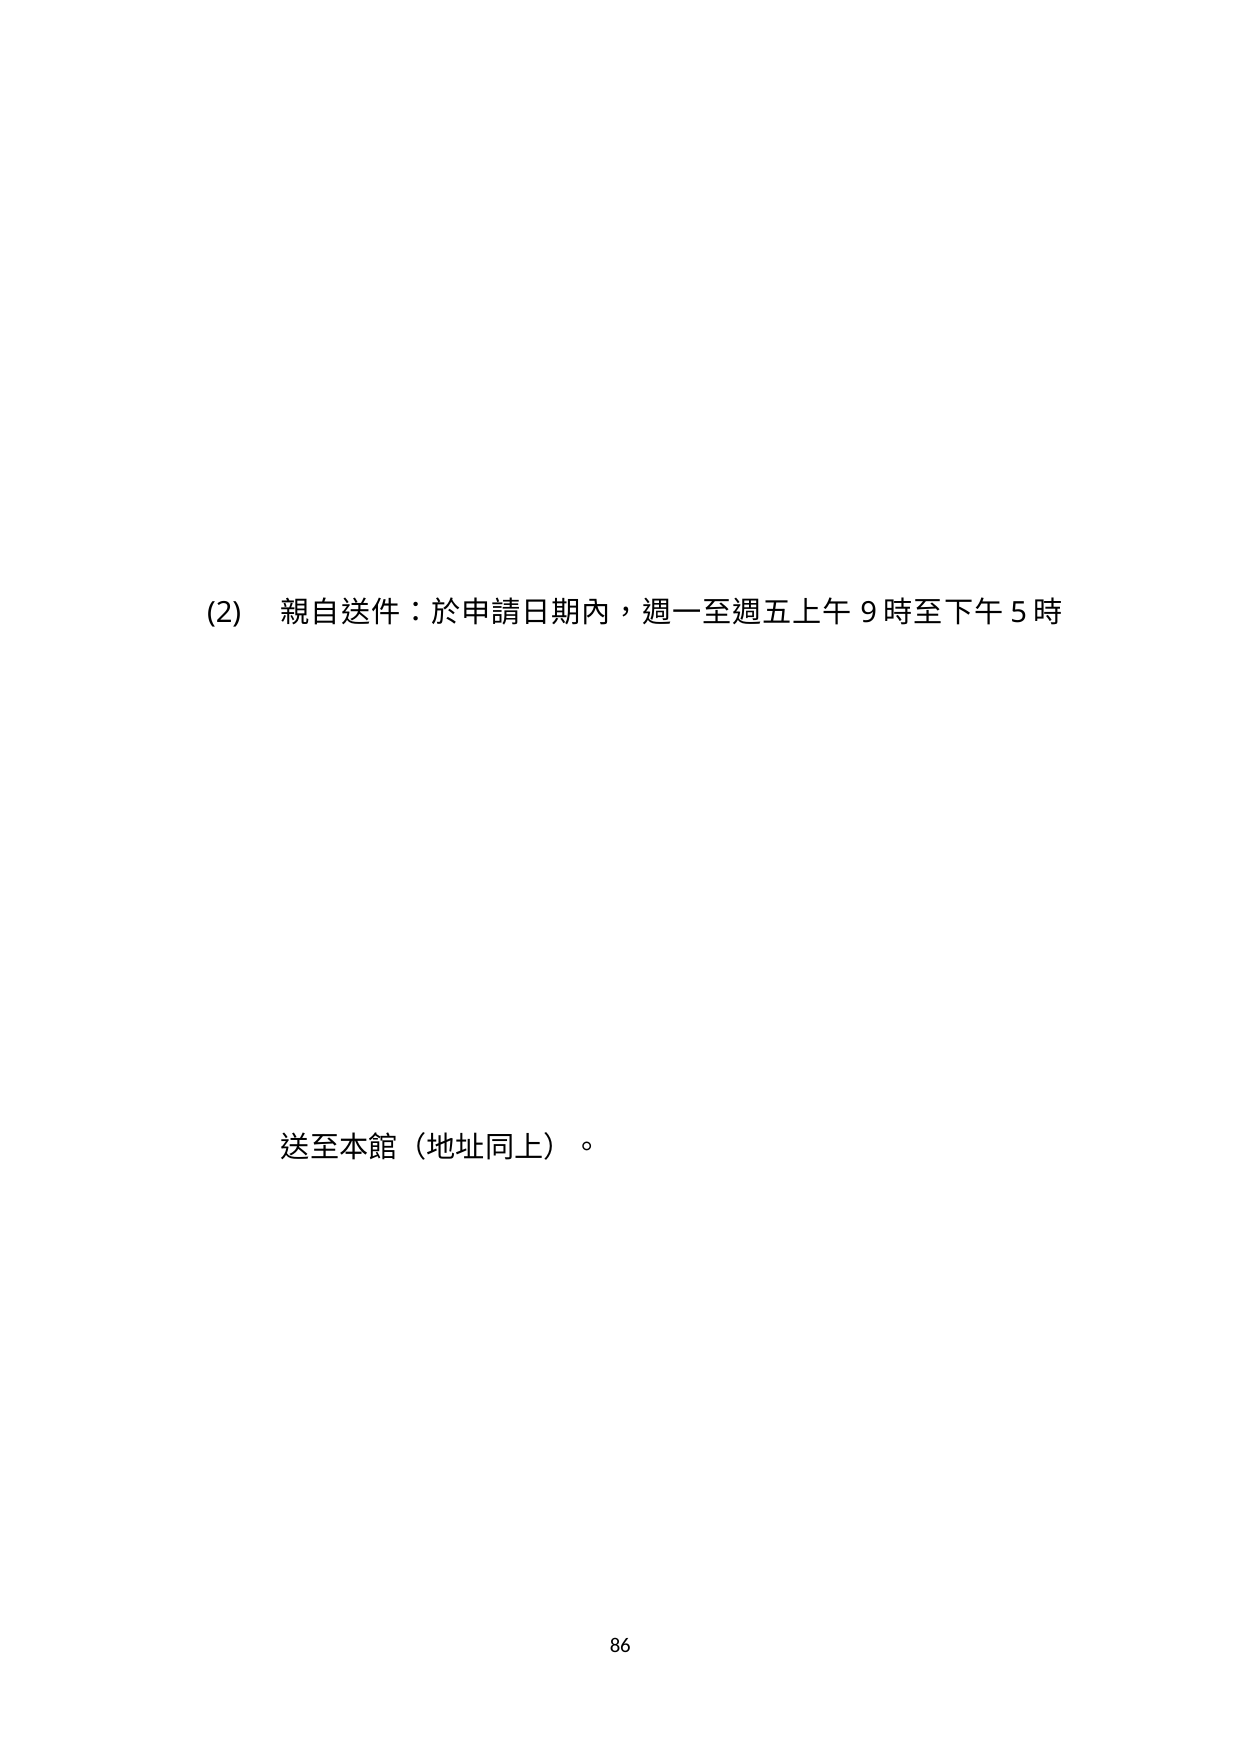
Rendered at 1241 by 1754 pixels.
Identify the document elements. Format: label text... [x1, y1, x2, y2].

list 親自送件：於申請日期內，週一至週五上午9時至下午5時送至本館（地址同上）。 [207, 342, 1063, 1412]
